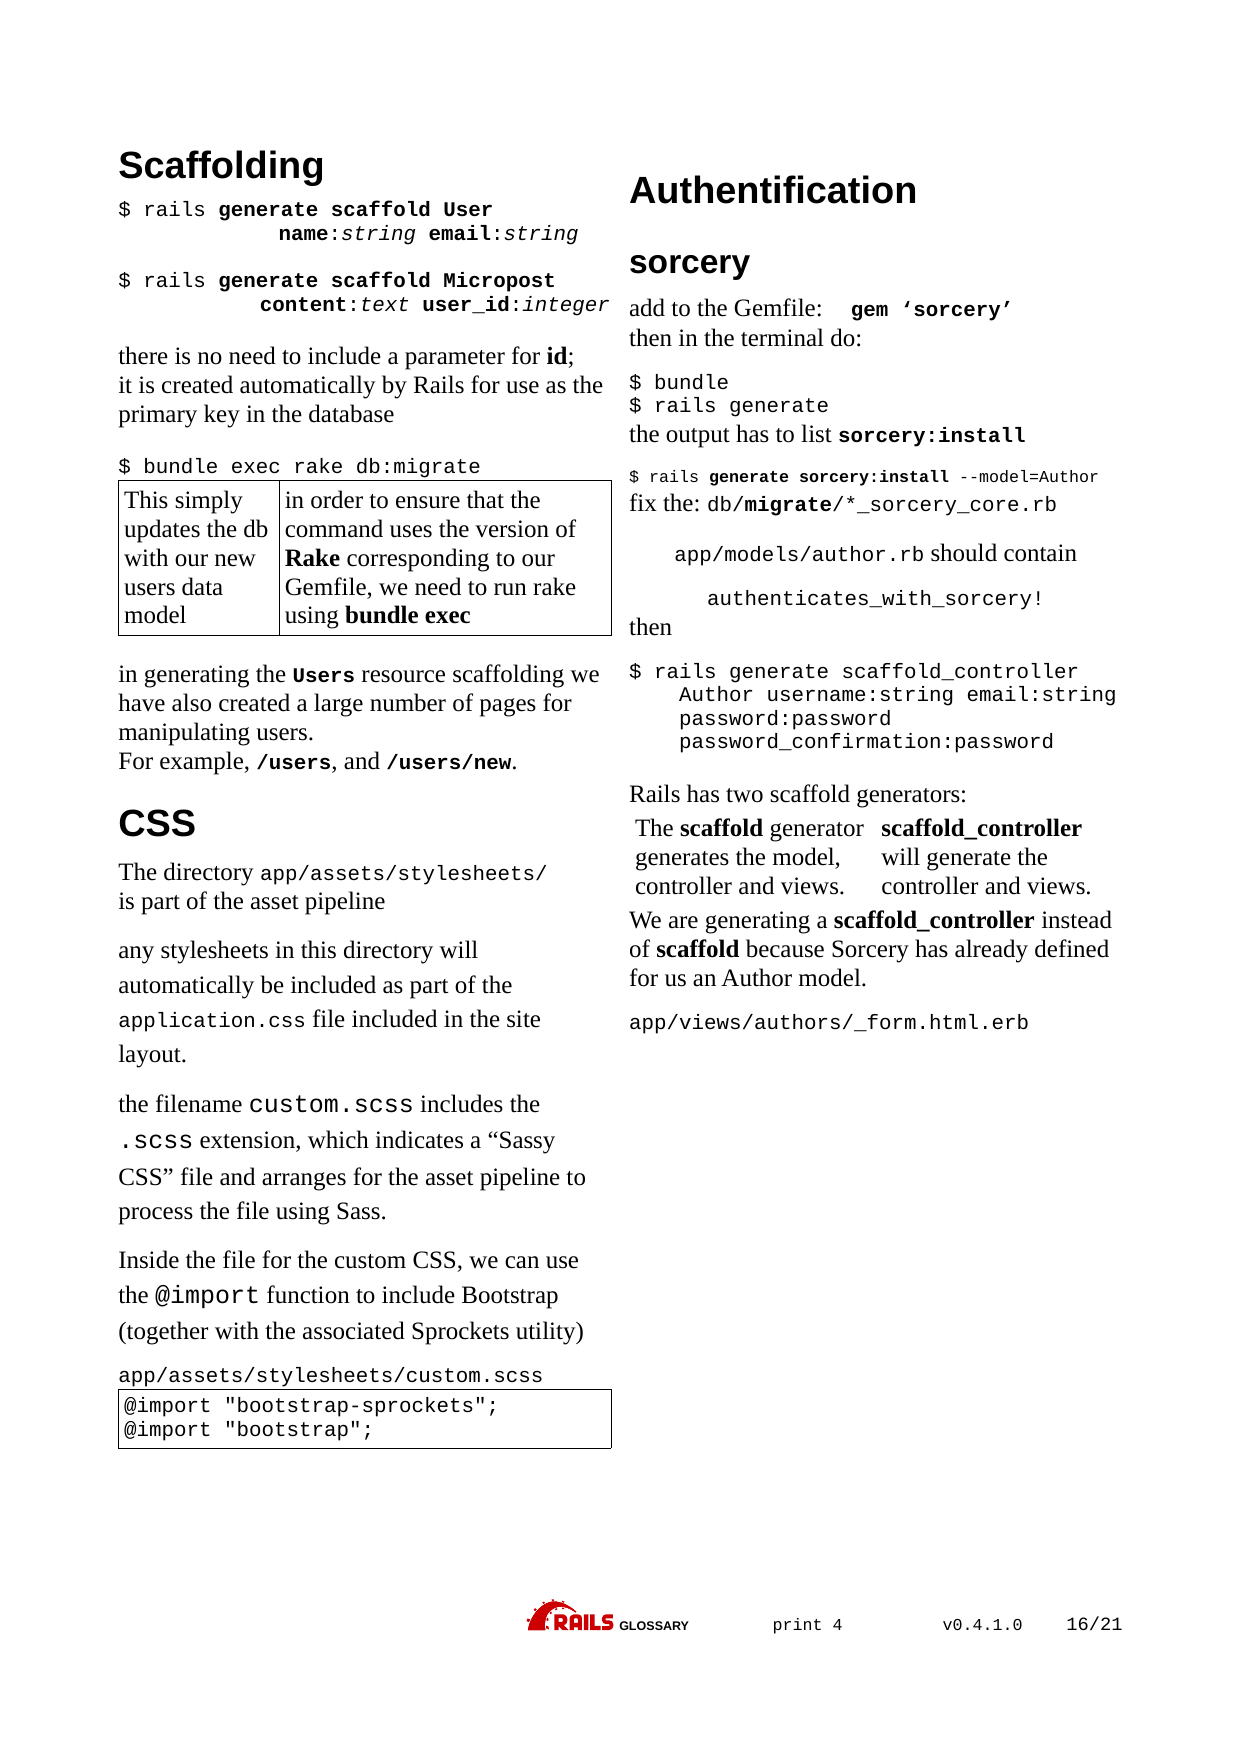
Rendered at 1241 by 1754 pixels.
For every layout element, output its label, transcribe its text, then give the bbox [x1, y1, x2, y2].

text app/models/author.rb should contain [629, 538, 1122, 567]
subtitle CSS [118, 801, 611, 844]
text $ rails generate scaffold_controller [629, 661, 1122, 684]
table_header in order to ensure that the command uses the version of Rake corresponding to our Gemfile, we need to run rake using bundle exec [280, 481, 611, 635]
text the filename custom.scss includes the .scss extension, which indicates a “Sassy CSS” file and arranges for the asset pipeline to process the file using Sass. [118, 1089, 611, 1225]
text $ rails generate scaffold Micropost [118, 270, 611, 294]
text then [629, 612, 1122, 640]
table_header This simply updates the db with our new users data model [119, 481, 279, 635]
text is part of the asset pipeline [118, 886, 611, 915]
text authenticates_with_sorcery! [629, 588, 1122, 612]
text $ bundle [629, 372, 1122, 395]
text $ bundle exec rake db:migrate [118, 456, 611, 480]
text then in the terminal do: [629, 323, 1122, 351]
subtitle Authentification [629, 168, 1122, 212]
text content:text user_id:integer [118, 294, 611, 317]
text for us an Author model. [629, 963, 1122, 992]
text primary key in the database [118, 399, 611, 427]
text Rails has two scaffold generators: [629, 779, 1122, 808]
text password:password [629, 708, 1122, 732]
text add to the Gemfile: gem ‘sorcery’ [629, 293, 1122, 323]
text the output has to list sorcery:install [629, 419, 1122, 449]
text The directory app/assets/stylesheets/ [118, 857, 611, 886]
text in generating the Users resource scaffolding we have also created a large number of pages for manipulating users. [118, 659, 611, 746]
text app/views/authors/_form.html.erb [629, 1012, 1122, 1036]
table_header scaffold_controller will generate the controller and views. [875, 808, 1122, 905]
text app/assets/stylesheets/custom.scss [118, 1365, 611, 1389]
text Inside the file for the custom CSS, we can use the @import function to include Bootstrap (together with the associated Sprockets utility) [118, 1245, 611, 1345]
text any stylesheets in this directory will automatically be included as part of the application.css file included in the site layout. [118, 935, 611, 1068]
subtitle Scaffolding [118, 143, 611, 187]
text $ rails generate [629, 395, 1122, 419]
text there is no need to include a parameter for id; [118, 341, 611, 370]
text $ rails generate sorcery:install --model=Author [629, 469, 1122, 488]
text name:string email:string [118, 223, 611, 247]
text $ rails generate scaffold User [118, 199, 611, 223]
subtitle sorcery [629, 242, 1122, 281]
text it is created automatically by Rails for use as the [118, 370, 611, 399]
table_header The scaffold generator generates the model, controller and views. [629, 808, 875, 905]
text For example, /users, and /users/new. [118, 746, 611, 776]
table_header @import "bootstrap-sprockets"; @import "bootstrap"; [119, 1390, 611, 1448]
text password_confirmation:password [629, 732, 1122, 755]
text We are generating a scaffold_controller instead of scaffold because Sorcery has already defined [629, 905, 1122, 963]
text Author username:string email:string [629, 684, 1122, 708]
text fix the: db/migrate/*_sorcery_core.rb [629, 488, 1122, 517]
